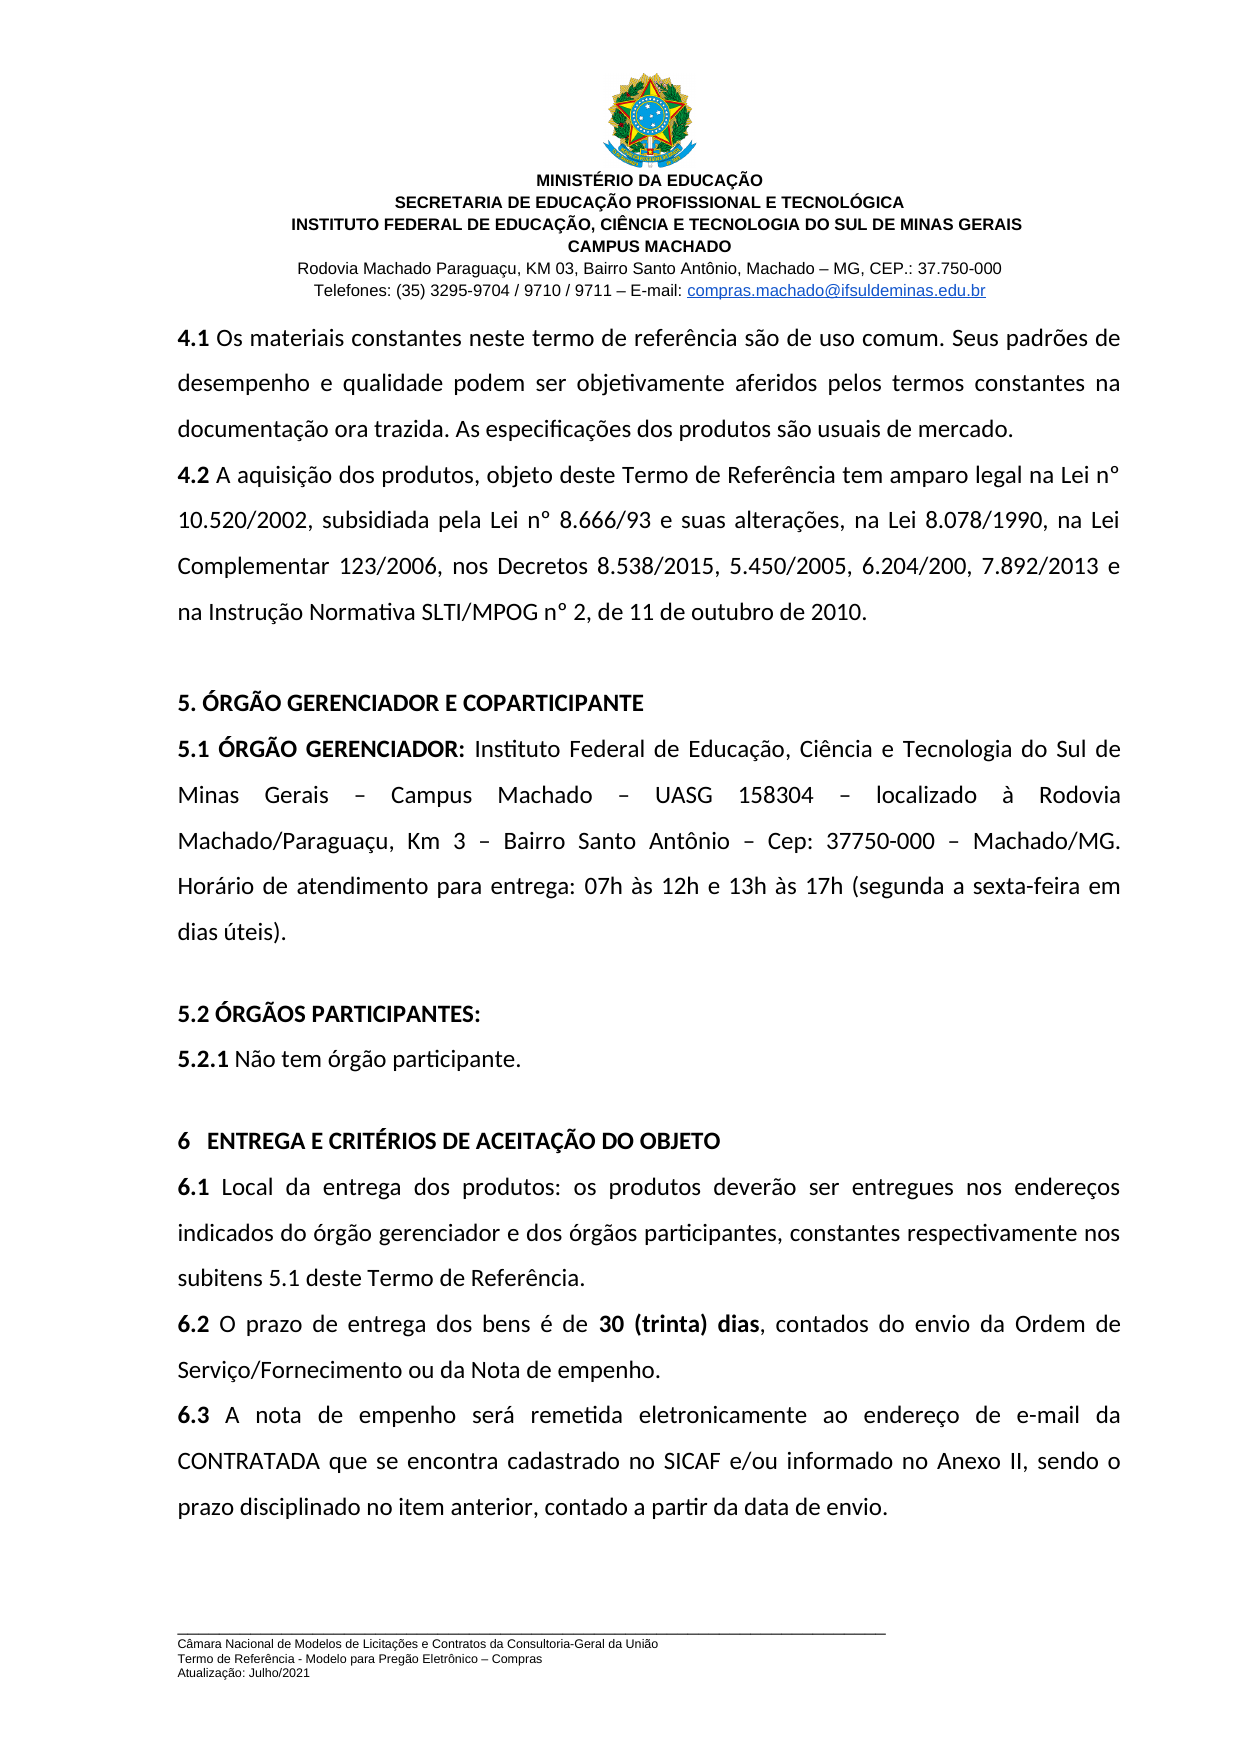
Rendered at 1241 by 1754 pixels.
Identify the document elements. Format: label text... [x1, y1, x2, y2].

text 6.3 A nota de empenho será remetida eletronicamente ao endereço de e-mail da CONTRATADA que se encontra cadastrado no SICAF e/ou informado no Anexo II, sendo o prazo disciplinado no item anterior, contado a partir da data de envio. [177, 1400, 1122, 1522]
text 6.1 Local da entrega dos produtos: os produtos deverão ser entregues nos endereços indicados do órgão gerenciador e dos órgãos participantes, constantes respectivamente nos subitens 5.1 deste Termo de Referência. [177, 1171, 1122, 1293]
text 4.1 Os materiais constantes neste termo de referência são de uso comum. Seus padrões de desempenho e qualidade podem ser objetivamente aferidos pelos termos constantes na documentação ora trazida. As especificações dos produtos são usuais de mercado. [177, 322, 1122, 444]
text 6.2 O prazo de entrega dos bens é de 30 (trinta) dias, contados do envio da Ordem de Serviço/Fornecimento ou da Nota de empenho. [177, 1308, 1122, 1384]
picture [643, 163, 658, 168]
text 4.2 A aquisição dos produtos, objeto deste Termo de Referência tem amparo legal na Lei nº 10.520/2002, subsidiada pela Lei nº 8.666/93 e suas alterações, na Lei 8.078/1990, na Lei Complementar 123/2006, nos Decretos 8.538/2015, 5.450/2005, 6.204/200, 7.892/2013 e na Instrução Normativa SLTI/MPOG nº 2, de 11 de outubro de 2010. [177, 459, 1122, 627]
text 5.2.1 Não tem órgão participante. [177, 1044, 1122, 1074]
text 5. ÓRGÃO GERENCIADOR E COPARTICIPANTE [177, 688, 1122, 718]
picture [603, 73, 697, 168]
picture [669, 149, 680, 155]
list 5.1 ÓRGÃO GERENCIADOR: Instituto Federal de Educação, Ciência e Tecnologia do Sul de Minas Gerais – Campus Machado – UASG 158304 – localizado à Rodovia Machado/Paraguaçu, Km 3 – Bairro Santo Antônio – Cep: 37750-000 – Machado/MG. Horário de atendimento para entrega: 07h às 12h e 13h às 17h (segunda a sexta-feira em dias úteis). [177, 733, 1122, 947]
text 5.2 ÓRGÃOS PARTICIPANTES: [177, 998, 1122, 1028]
text 6 ENTREGA E CRITÉRIOS DE ACEITAÇÃO DO OBJETO [177, 1125, 1122, 1156]
